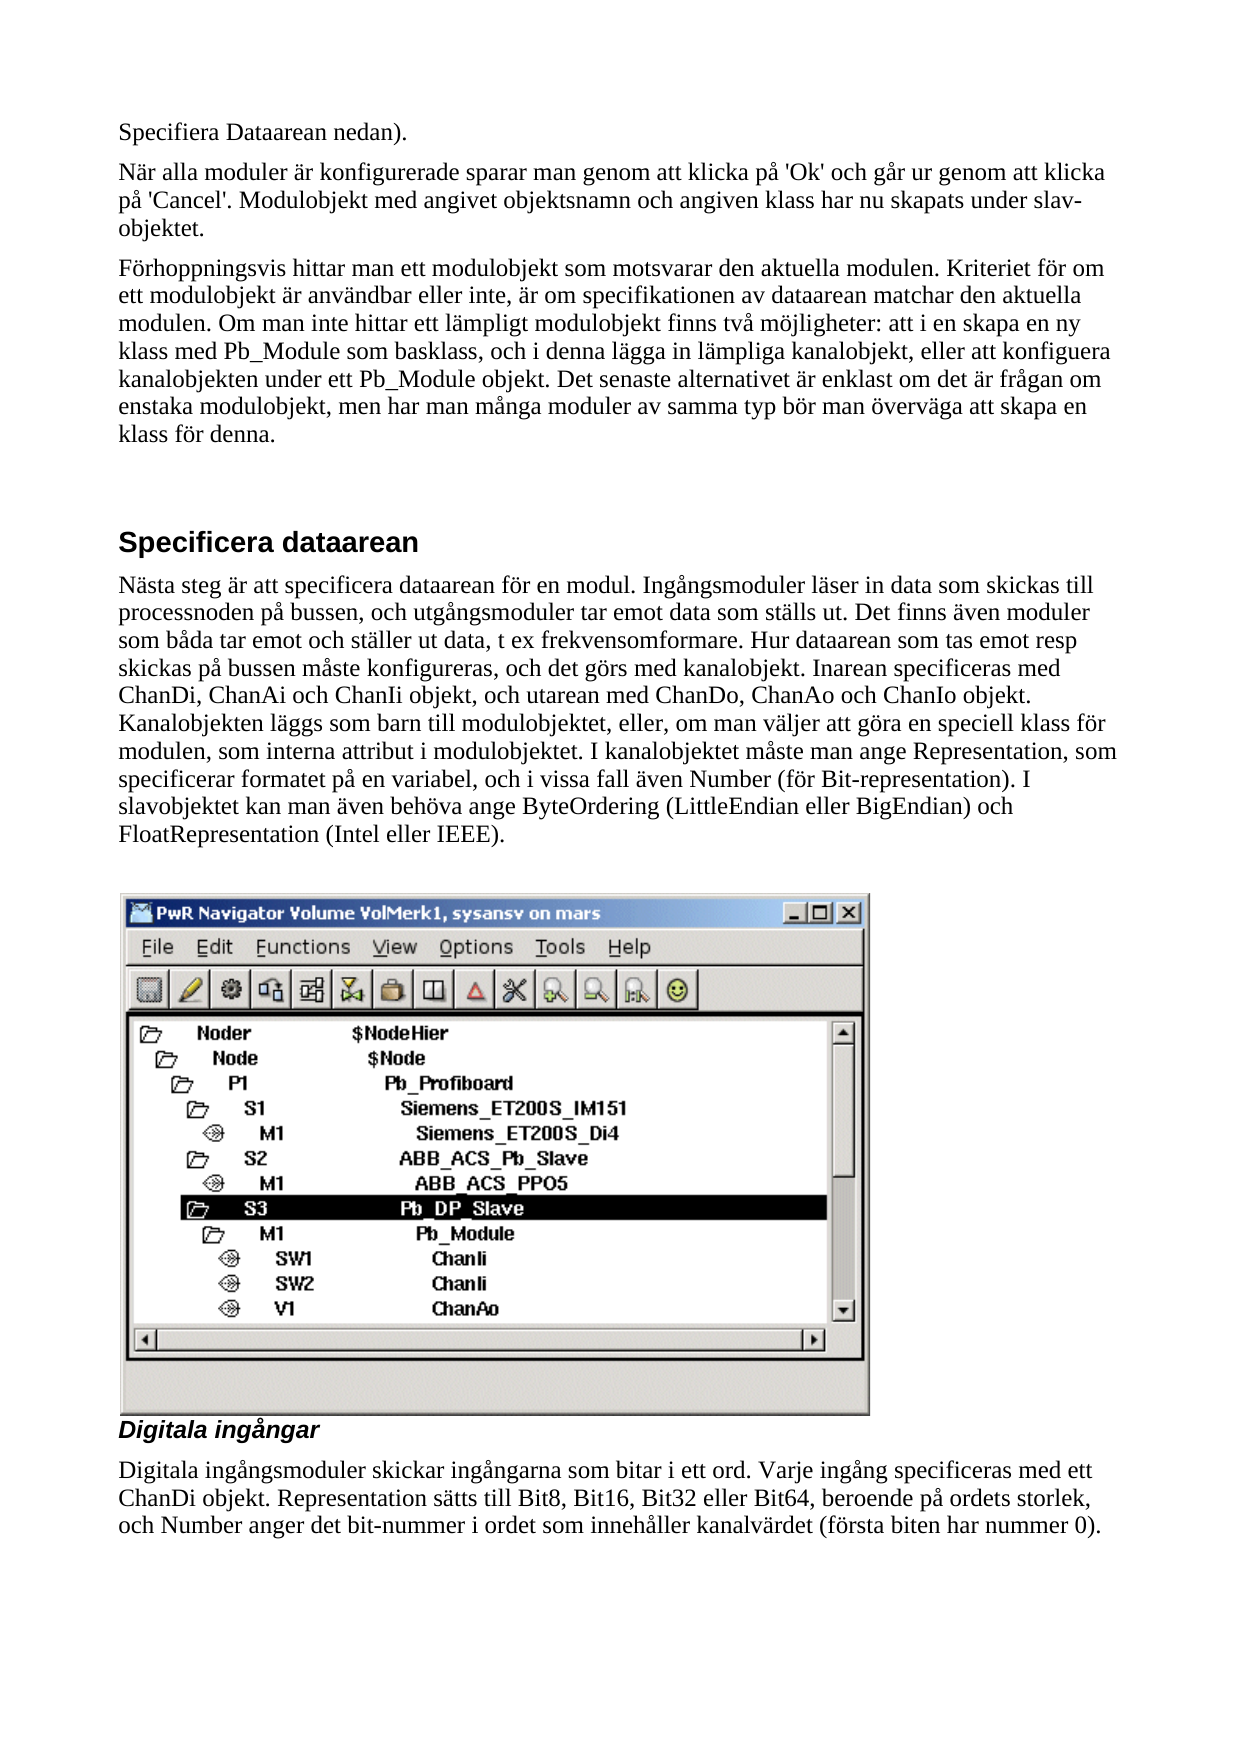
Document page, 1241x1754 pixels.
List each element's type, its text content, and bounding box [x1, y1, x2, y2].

picture [120, 893, 871, 1416]
text När alla moduler är konfigurerade sparar man genom att klicka på 'Ok' och går ur genom att klicka på 'Cancel'. Modulobjekt med angivet objektsnamn och angiven klass har nu skapats under slav-objektet. [118, 158, 1122, 241]
text Digitala ingångsmoduler skickar ingångarna som bitar i ett ord. Varje ingång specificeras med ett ChanDi objekt. Representation sätts till Bit8, Bit16, Bit32 eller Bit64, beroende på ordets storlek, och Number anger det bit-nummer i ordet som innehåller kanalvärdet (första biten har nummer 0). [118, 1456, 1122, 1539]
text Förhoppningsvis hittar man ett modulobjekt som motsvarar den aktuella modulen. Kriteriet för om ett modulobjekt är användbar eller inte, är om specifikationen av dataarean matchar den aktuella modulen. Om man inte hittar ett lämpligt modulobjekt finns två möjligheter: att i en skapa en ny klass med Pb_Module som basklass, och i denna lägga in lämpliga kanalobjekt, eller att konfiguera kanalobjekten under ett Pb_Module objekt. Det senaste alternativet är enklast om det är frågan om enstaka modulobjekt, men har man många moduler av samma typ bör man överväga att skapa en klass för denna. [118, 254, 1122, 448]
text Specifiera Dataarean nedan). [118, 118, 1122, 146]
subtitle Digitala ingångar [118, 1416, 1122, 1443]
text Nästa steg är att specificera dataarean för en modul. Ingångsmoduler läser in data som skickas till processnoden på bussen, och utgångsmoduler tar emot data som ställs ut. Det finns även moduler som båda tar emot och ställer ut data, t ex frekvensomformare. Hur dataarean som tas emot resp skickas på bussen måste konfigureras, och det görs med kanalobjekt. Inarean specificeras med ChanDi, ChanAi och ChanIi objekt, och utarean med ChanDo, ChanAo och ChanIo objekt. Kanalobjekten läggs som barn till modulobjektet, eller, om man väljer att göra en speciell klass för modulen, som interna attribut i modulobjektet. I kanalobjektet måste man ange Representation, som specificerar formatet på en variabel, och i vissa fall även Number (för Bit-representation). I slavobjektet kan man även behöva ange ByteOrdering (LittleEndian eller BigEndian) och FloatRepresentation (Intel eller IEEE). [118, 571, 1122, 848]
subtitle Specificera dataarean [118, 526, 1122, 558]
